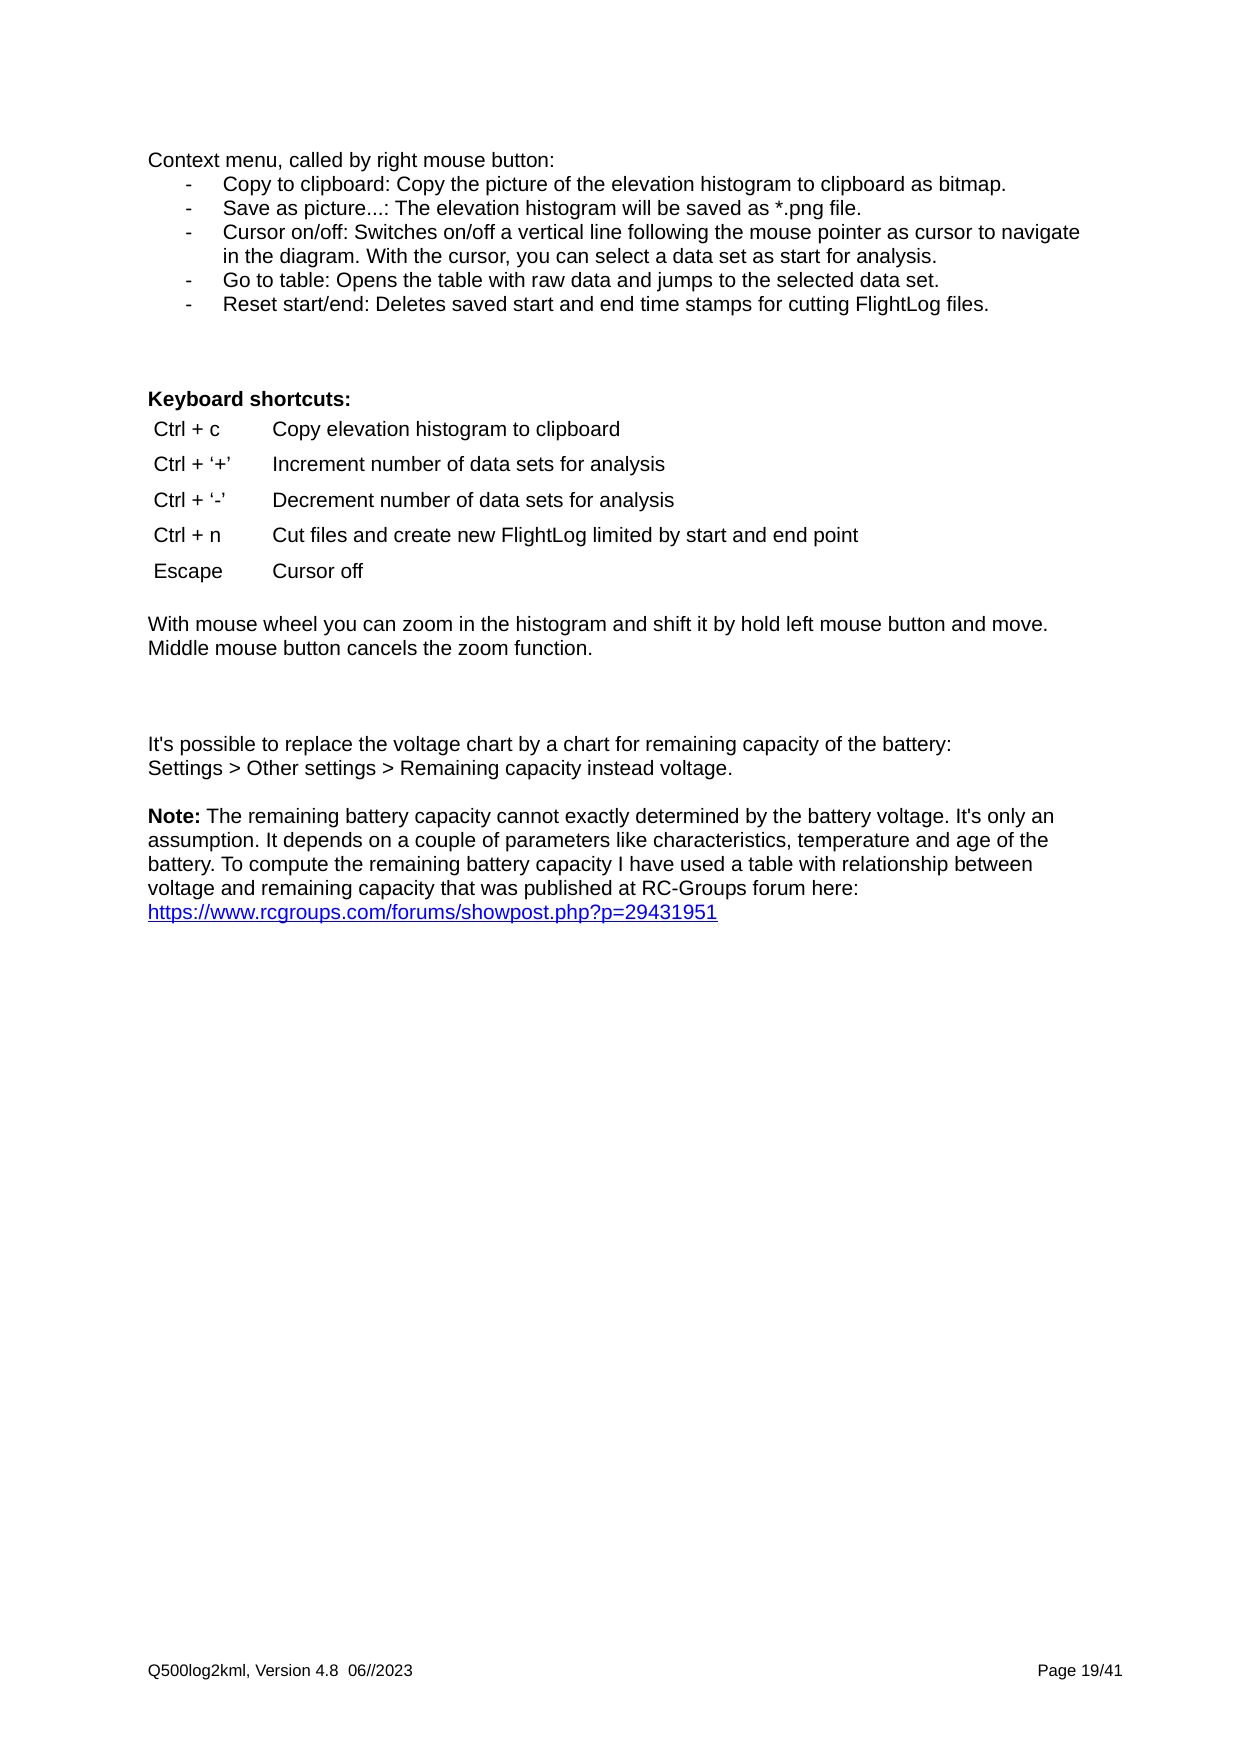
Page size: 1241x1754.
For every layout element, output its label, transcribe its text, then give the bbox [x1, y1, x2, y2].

text Note: The remaining battery capacity cannot exactly determined by the battery voltage. It's only an assumption. It depends on a couple of parameters like characteristics, temperature and age of the battery. To compute the remaining battery capacity I have used a table with relationship between voltage and remaining capacity that was published at RC-Groups forum here: https://www.rcgroups.com/forums/showpost.php?p=29431951 [148, 804, 1093, 924]
table_cell Decrement number of data sets for analysis [266, 482, 1093, 517]
text Context menu, called by right mouse button: [148, 148, 1093, 172]
list Go to table: Opens the table with raw data and jumps to the selected data set. [185, 267, 1093, 291]
list Save as picture...: The elevation histogram will be saved as *.png file. [185, 196, 1093, 219]
table_cell Cursor off [266, 553, 1093, 588]
table_cell Ctrl + n [148, 518, 266, 553]
list Copy to clipboard: Copy the picture of the elevation histogram to clipboard as bitmap. [185, 172, 1093, 196]
table_cell Ctrl + ‘-’ [148, 482, 266, 517]
table_cell Ctrl + ‘+’ [148, 447, 266, 482]
text It's possible to replace the voltage chart by a chart for remaining capacity of the battery: [148, 732, 1093, 756]
table_cell Increment number of data sets for analysis [266, 447, 1093, 482]
list Cursor on/off: Switches on/off a vertical line following the mouse pointer as cursor to navigate in the diagram. With the cursor, you can select a data set as start for analysis. [185, 219, 1093, 267]
table_cell Cut files and create new FlightLog limited by start and end point [266, 518, 1093, 553]
list Reset start/end: Deletes saved start and end time stamps for cutting FlightLog files. [185, 291, 1093, 315]
text Settings > Other settings > Remaining capacity instead voltage. [148, 756, 1093, 780]
text With mouse wheel you can zoom in the histogram and shift it by hold left mouse button and move. Middle mouse button cancels the zoom function. [148, 612, 1093, 660]
table_cell Escape [148, 553, 266, 588]
table_header Ctrl + c [148, 411, 266, 447]
table_header Copy elevation histogram to clipboard [266, 411, 1093, 447]
text Keyboard shortcuts: [148, 387, 1093, 411]
